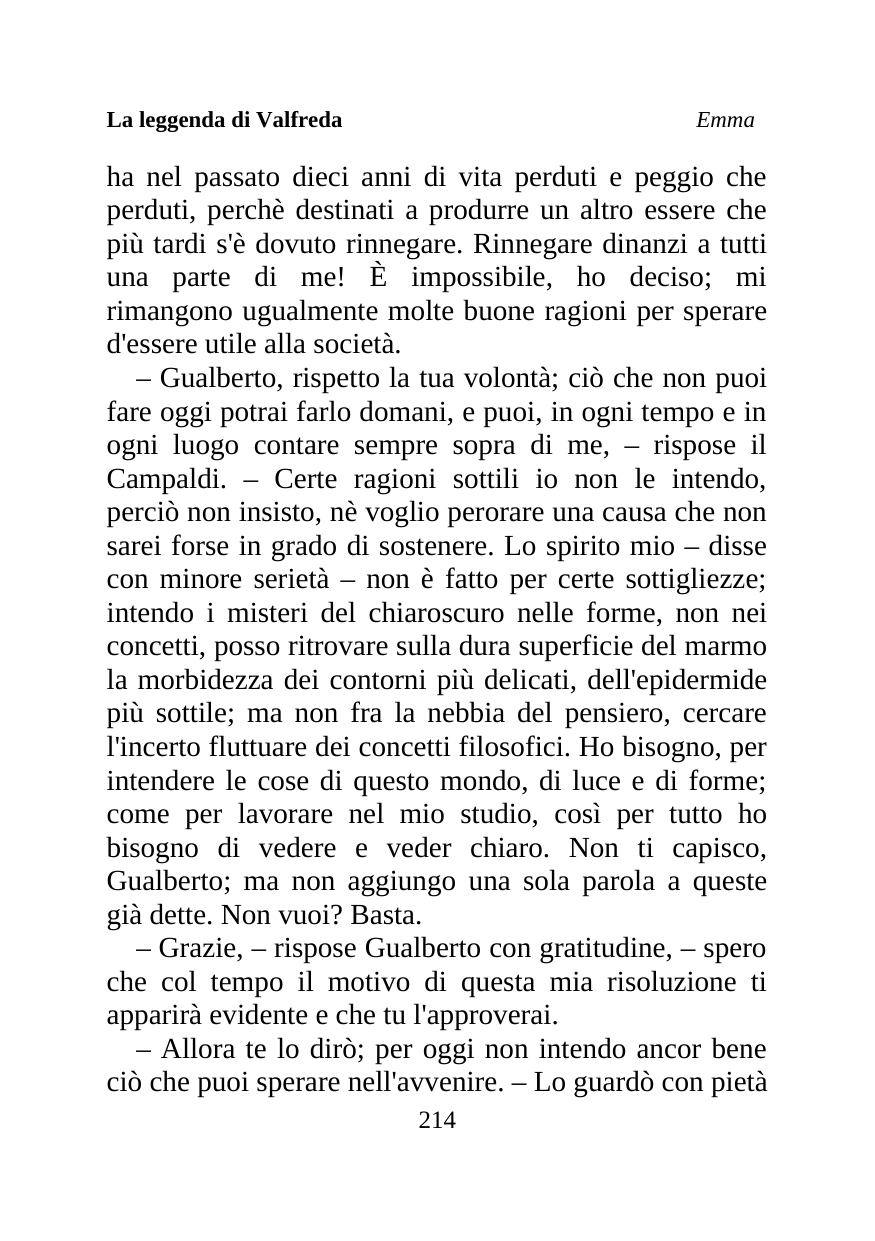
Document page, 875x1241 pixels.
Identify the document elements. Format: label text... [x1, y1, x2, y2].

text ha nel passato dieci anni di vita perduti e peggio che perduti, perchè destinati a produrre un altro essere che più tardi s'è dovuto rinnegare. Rinnegare dinanzi a tutti una parte di me! È impossibile, ho deciso; mi rimangono ugualmente molte buone ragioni per sperare d'essere utile alla società. [106, 159, 768, 360]
text – Grazie, – rispose Gualberto con gratitudine, – spero che col tempo il motivo di questa mia risoluzione ti apparirà evidente e che tu l'approverai. [106, 930, 768, 1031]
text – Gualberto, rispetto la tua volontà; ciò che non puoi fare oggi potrai farlo domani, e puoi, in ogni tempo e in ogni luogo contare sempre sopra di me, – rispose il Campaldi. – Certe ragioni sottili io non le intendo, perciò non insisto, nè voglio perorare una causa che non sarei forse in grado di sostenere. Lo spirito mio – disse con minore serietà – non è fatto per certe sottigliezze; intendo i misteri del chiaroscuro nelle forme, non nei concetti, posso ritrovare sulla dura superficie del marmo la morbidezza dei contorni più delicati, dell'epidermide più sottile; ma non fra la nebbia del pensiero, cercare l'incerto fluttuare dei concetti filosofici. Ho bisogno, per intendere le cose di questo mondo, di luce e di forme; come per lavorare nel mio studio, così per tutto ho bisogno di vedere e veder chiaro. Non ti capisco, Gualberto; ma non aggiungo una sola parola a queste già dette. Non vuoi? Basta. [106, 360, 768, 930]
text – Allora te lo dirò; per oggi non intendo ancor bene ciò che puoi sperare nell'avvenire. – Lo guardò con pietà [106, 1031, 768, 1098]
